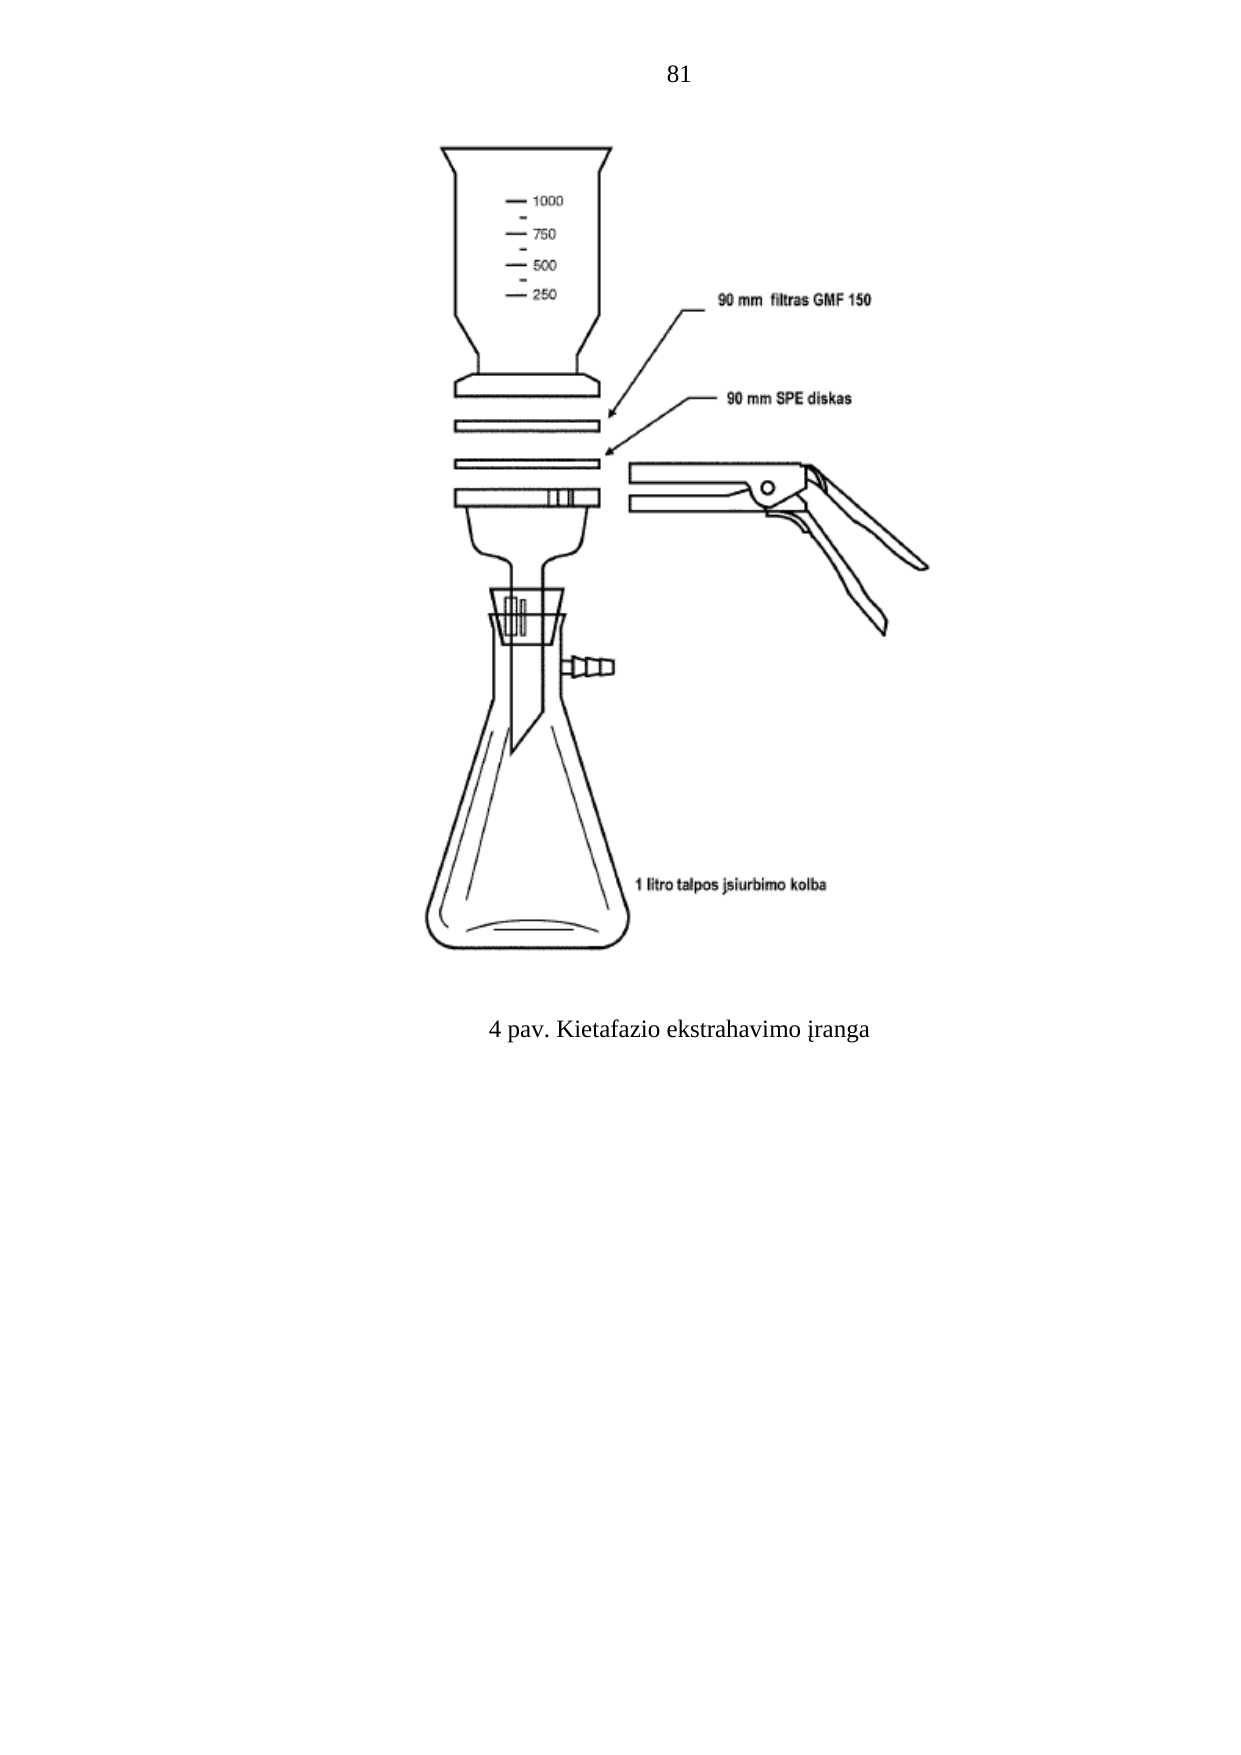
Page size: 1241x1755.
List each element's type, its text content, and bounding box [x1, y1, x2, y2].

text 4 pav. Kietafazio ekstrahavimo įranga [177, 1014, 1181, 1043]
